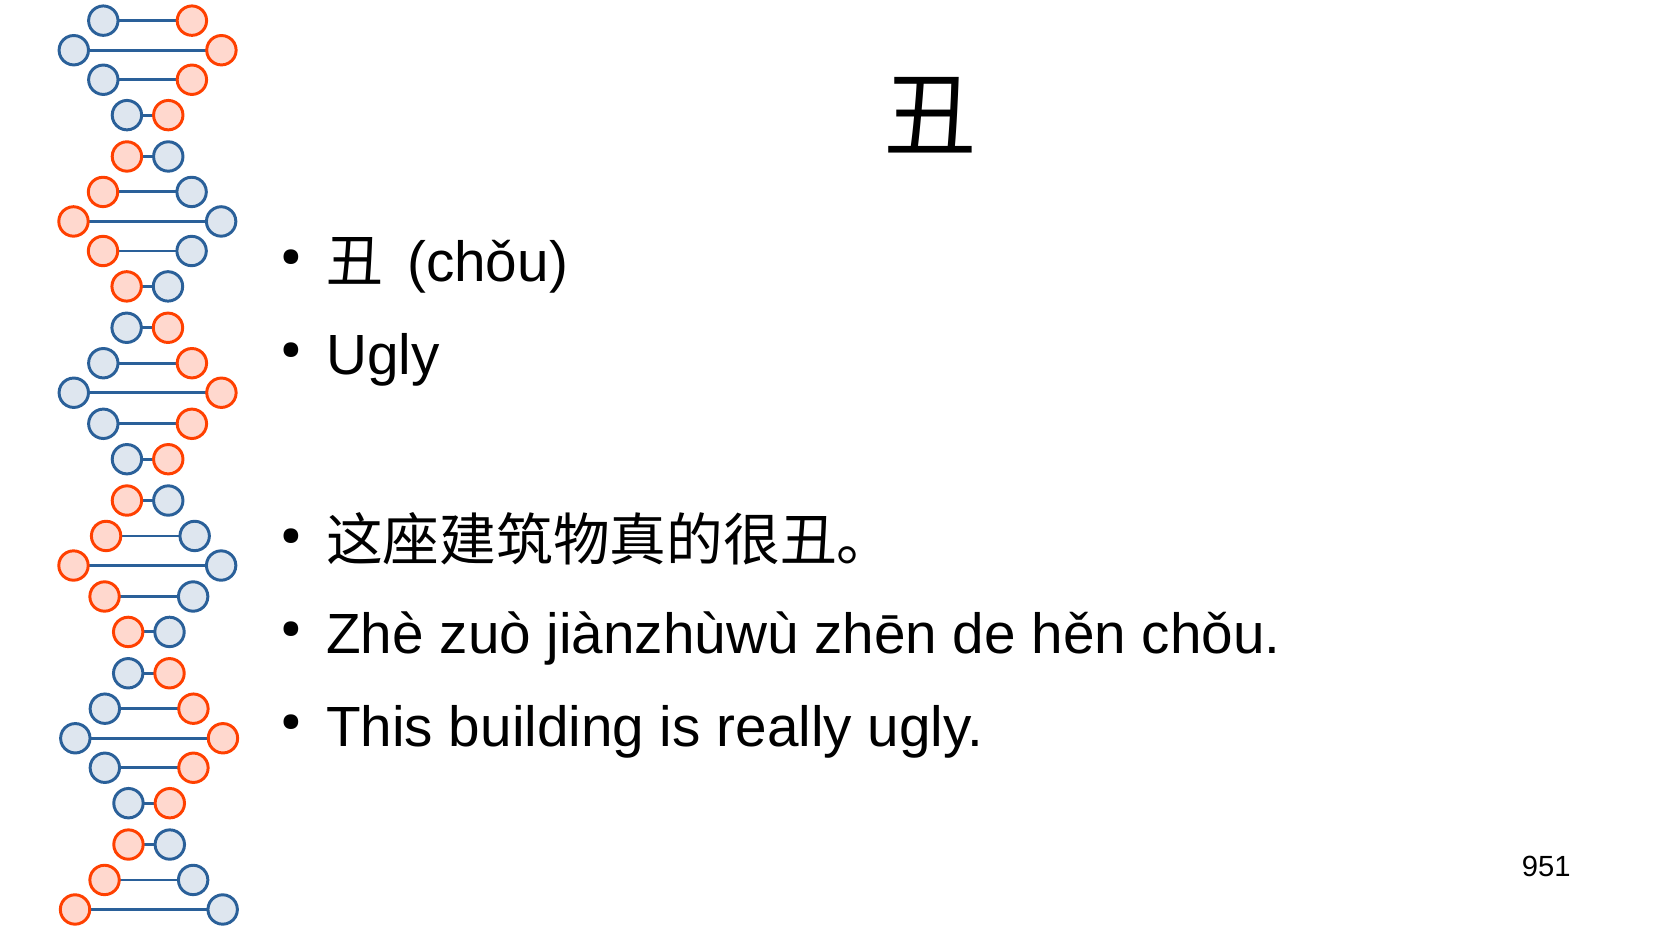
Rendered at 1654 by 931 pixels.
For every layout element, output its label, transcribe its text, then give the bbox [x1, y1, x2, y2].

title 丑 [265, 35, 1595, 189]
list 丑 (chǒu) Ugly 这座建筑物真的很丑。 Zhè zuò jiànzhùwù zhēn de hěn chǒu. This building is really ugly. [265, 224, 1595, 764]
